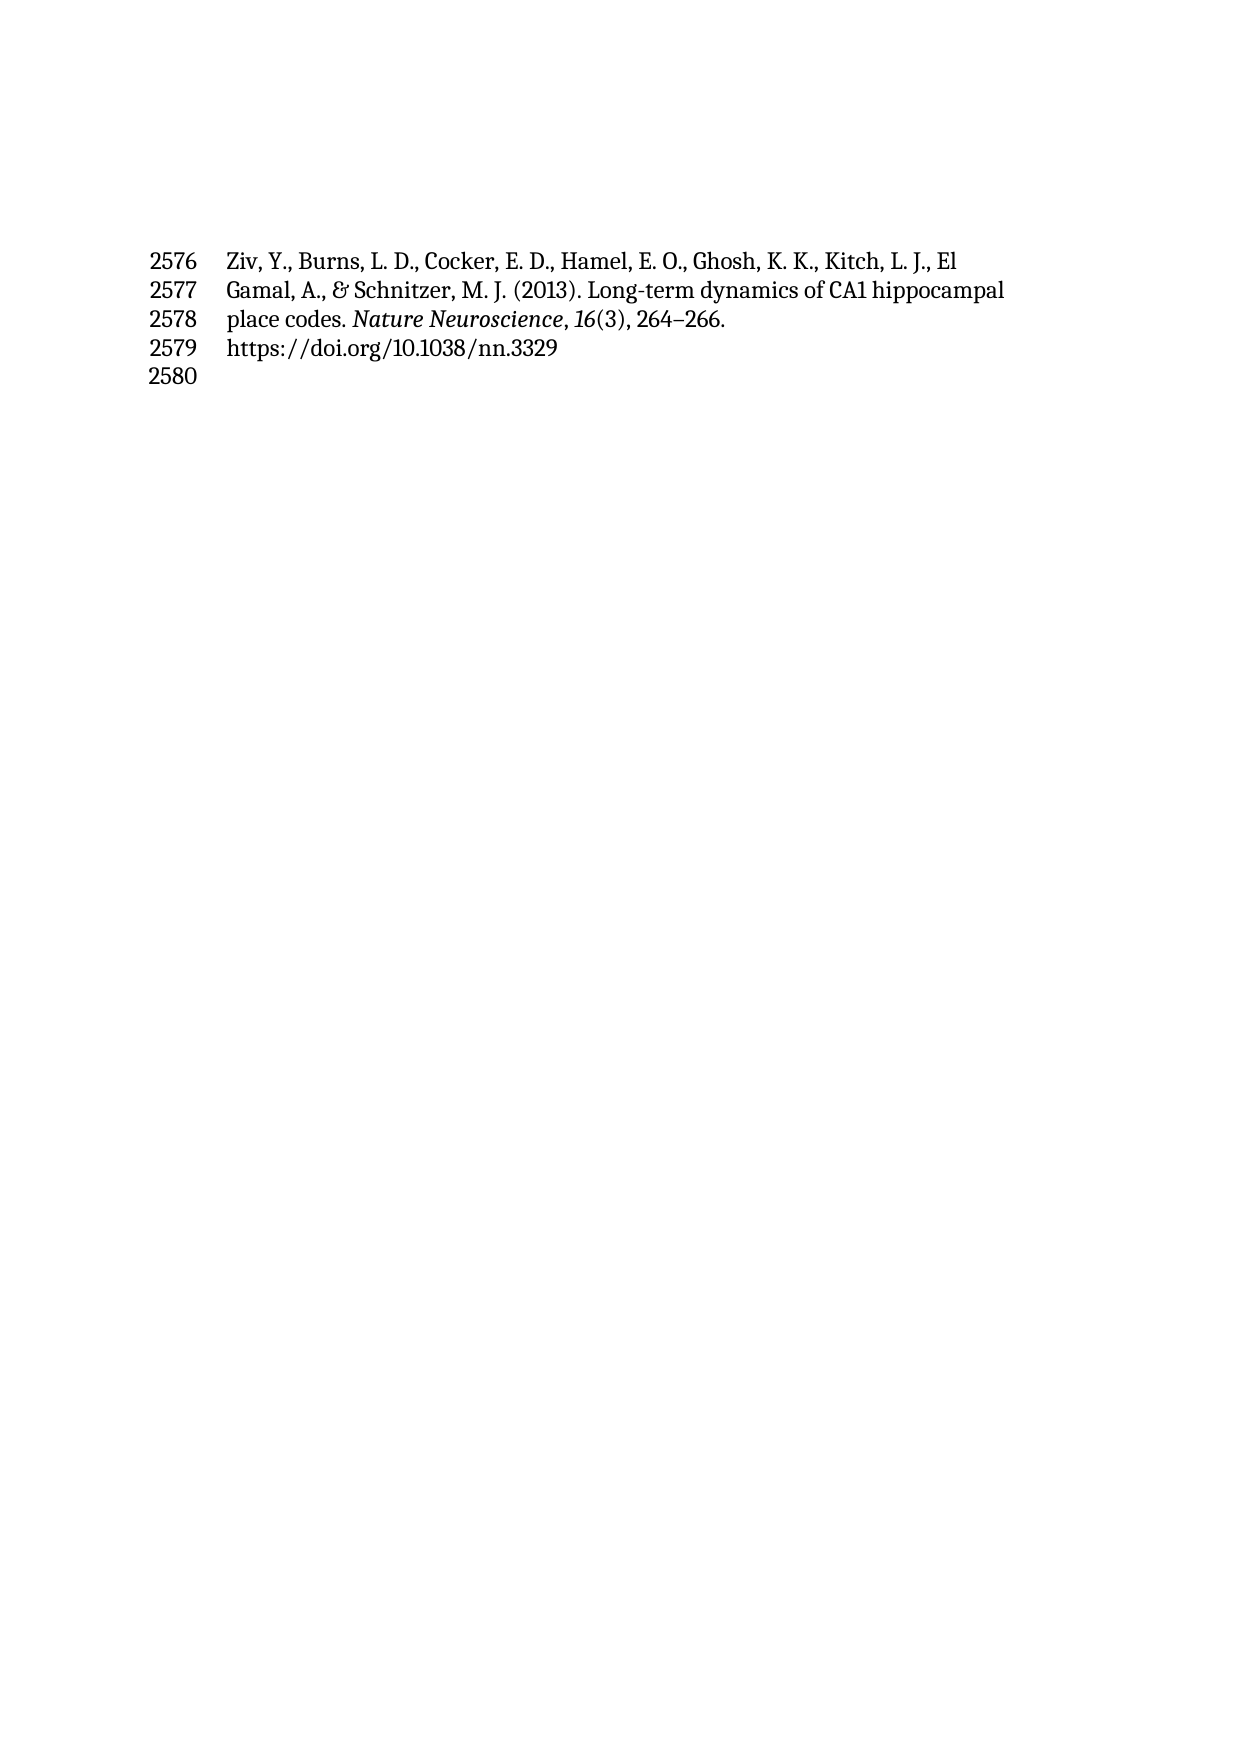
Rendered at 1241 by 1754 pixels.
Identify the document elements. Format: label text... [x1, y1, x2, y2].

text Ziv, Y., Burns, L. D., Cocker, E. D., Hamel, E. O., Ghosh, K. K., Kitch, L. J., El Gamal, A., & Schnitzer, M. J. (2013). Long-term dynamics of CA1 hippocampal place codes. Nature Neuroscience, 16(3), 264–266. https://doi.org/10.1038/nn.3329 [226, 247, 1014, 362]
